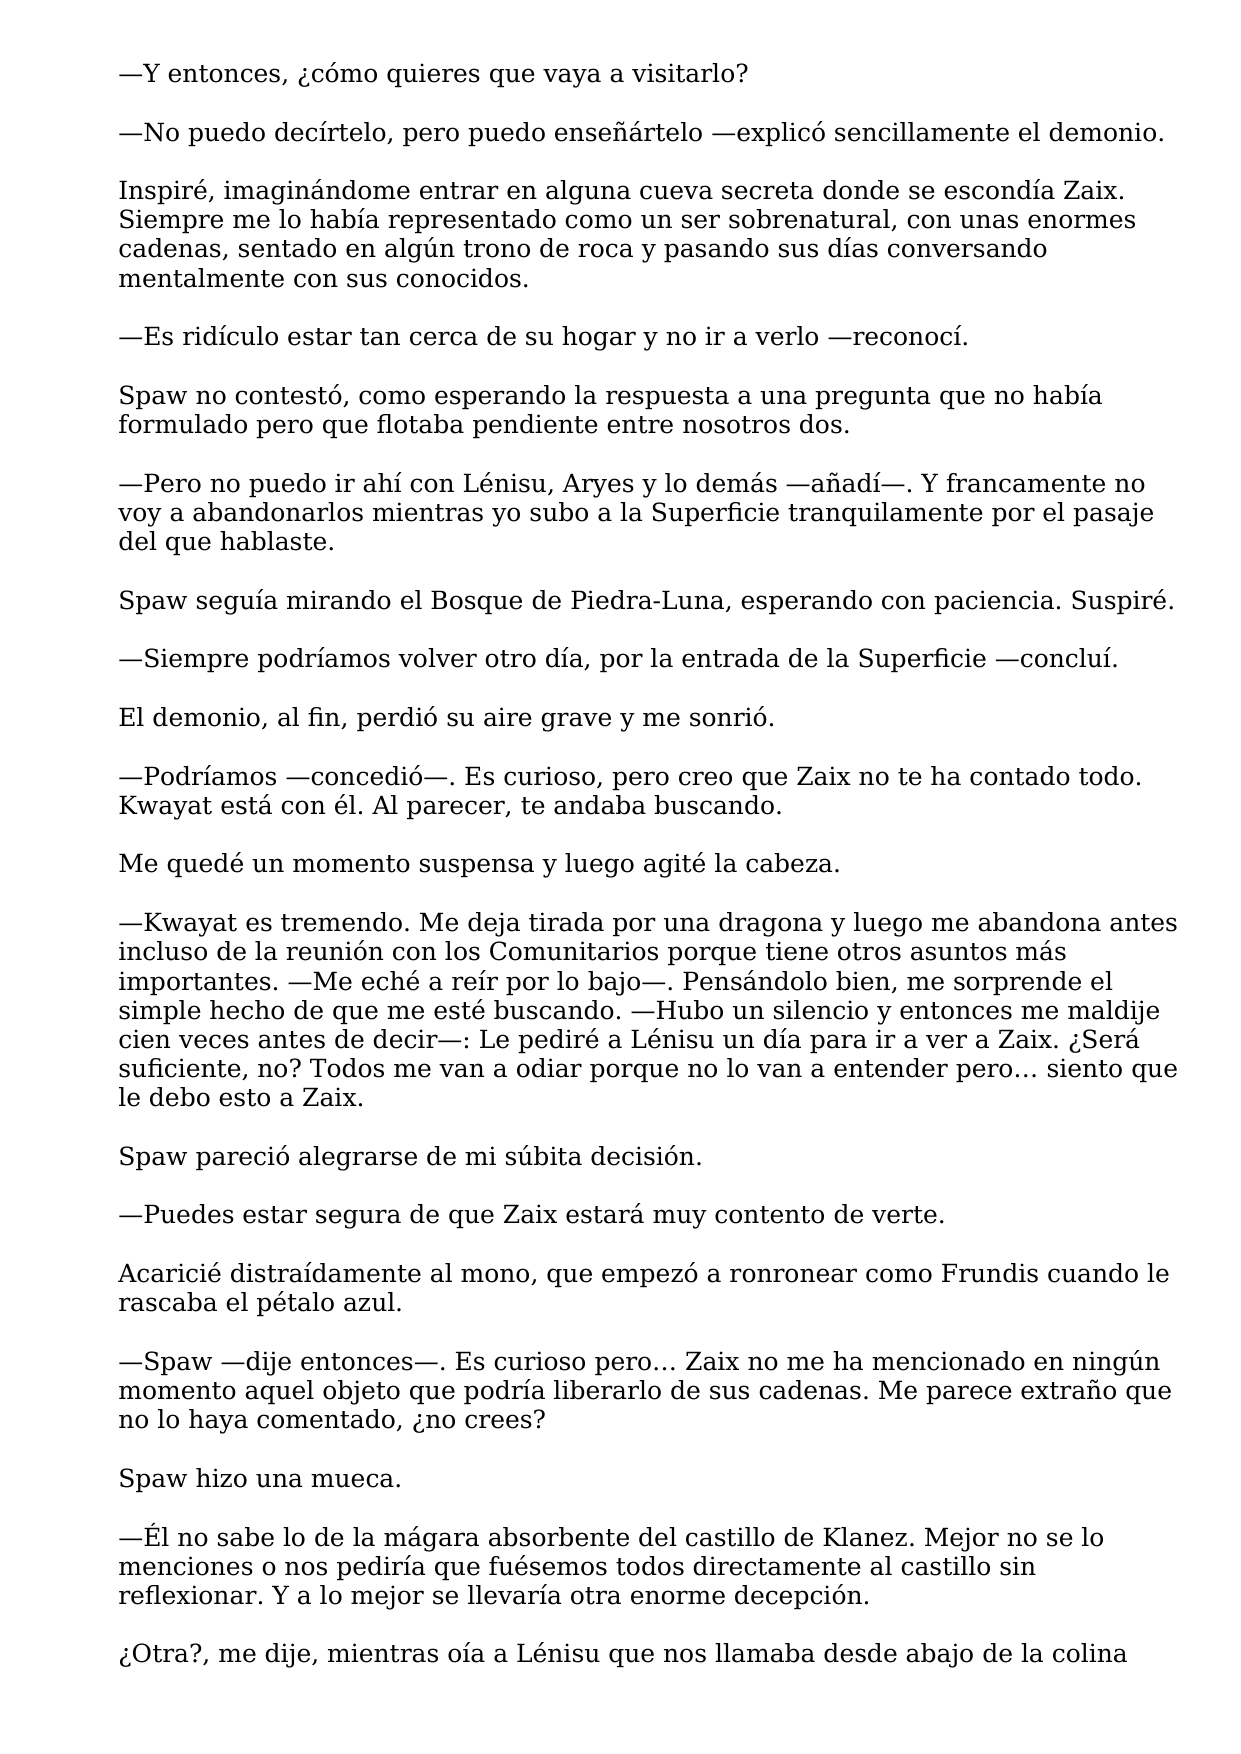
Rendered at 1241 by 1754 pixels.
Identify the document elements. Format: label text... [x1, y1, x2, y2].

text Acaricié distraídamente al mono, que empezó a ronronear como Frundis cuando le rascaba el pétalo azul. [118, 1259, 1181, 1318]
text —Puedes estar segura de que Zaix estará muy contento de verte. [118, 1201, 1181, 1230]
text Spaw pareció alegrarse de mi súbita decisión. [118, 1142, 1181, 1171]
text —Es ridículo estar tan cerca de su hogar y no ir a verlo —reconocí. [118, 322, 1181, 352]
text Me quedé un momento suspensa y luego agité la cabeza. [118, 850, 1181, 879]
text Spaw hizo una mueca. [118, 1464, 1181, 1493]
text —Spaw —dije entonces—. Es curioso pero… Zaix no me ha mencionado en ningún momento aquel objeto que podría liberarlo de sus cadenas. Me parece extraño que no lo haya comentado, ¿no crees? [118, 1347, 1181, 1434]
text ¿Otra?, me dije, mientras oía a Lénisu que nos llamaba desde abajo de la colina [118, 1640, 1181, 1669]
text —Él no sabe lo de la mágara absorbente del castillo de Klanez. Mejor no se lo menciones o nos pediría que fuésemos todos directamente al castillo sin reflexionar. Y a lo mejor se llevaría otra enorme decepción. [118, 1523, 1181, 1610]
text —Podríamos —concedió—. Es curioso, pero creo que Zaix no te ha contado todo. Kwayat está con él. Al parecer, te andaba buscando. [118, 762, 1181, 820]
text —Siempre podríamos volver otro día, por la entrada de la Superficie —concluí. [118, 644, 1181, 674]
text Inspiré, imaginándome entrar en alguna cueva secreta donde se escondía Zaix. Siempre me lo había representado como un ser sobrenatural, con unas enormes cadenas, sentado en algún trono de roca y pasando sus días conversando mentalmente con sus conocidos. [118, 176, 1181, 293]
text —No puedo decírtelo, pero puedo enseñártelo —explicó sencillamente el demonio. [118, 118, 1181, 147]
text —Y entonces, ¿cómo quieres que vaya a visitarlo? [118, 59, 1181, 88]
text Spaw seguía mirando el Bosque de Piedra-Luna, esperando con paciencia. Suspiré. [118, 586, 1181, 615]
text El demonio, al fin, perdió su aire grave y me sonrió. [118, 703, 1181, 732]
text —Kwayat es tremendo. Me deja tirada por una dragona y luego me abandona antes incluso de la reunión con los Comunitarios porque tiene otros asuntos más importantes. —Me eché a reír por lo bajo—. Pensándolo bien, me sorprende el simple hecho de que me esté buscando. —Hubo un silencio y entonces me maldije cien veces antes de decir—: Le pediré a Lénisu un día para ir a ver a Zaix. ¿Será suficiente, no? Todos me van a odiar porque no lo van a entender pero… siento que le debo esto a Zaix. [118, 908, 1181, 1112]
text Spaw no contestó, como esperando la respuesta a una pregunta que no había formulado pero que flotaba pendiente entre nosotros dos. [118, 381, 1181, 439]
text —Pero no puedo ir ahí con Lénisu, Aryes y lo demás —añadí—. Y francamente no voy a abandonarlos mientras yo subo a la Superficie tranquilamente por el pasaje del que hablaste. [118, 469, 1181, 556]
